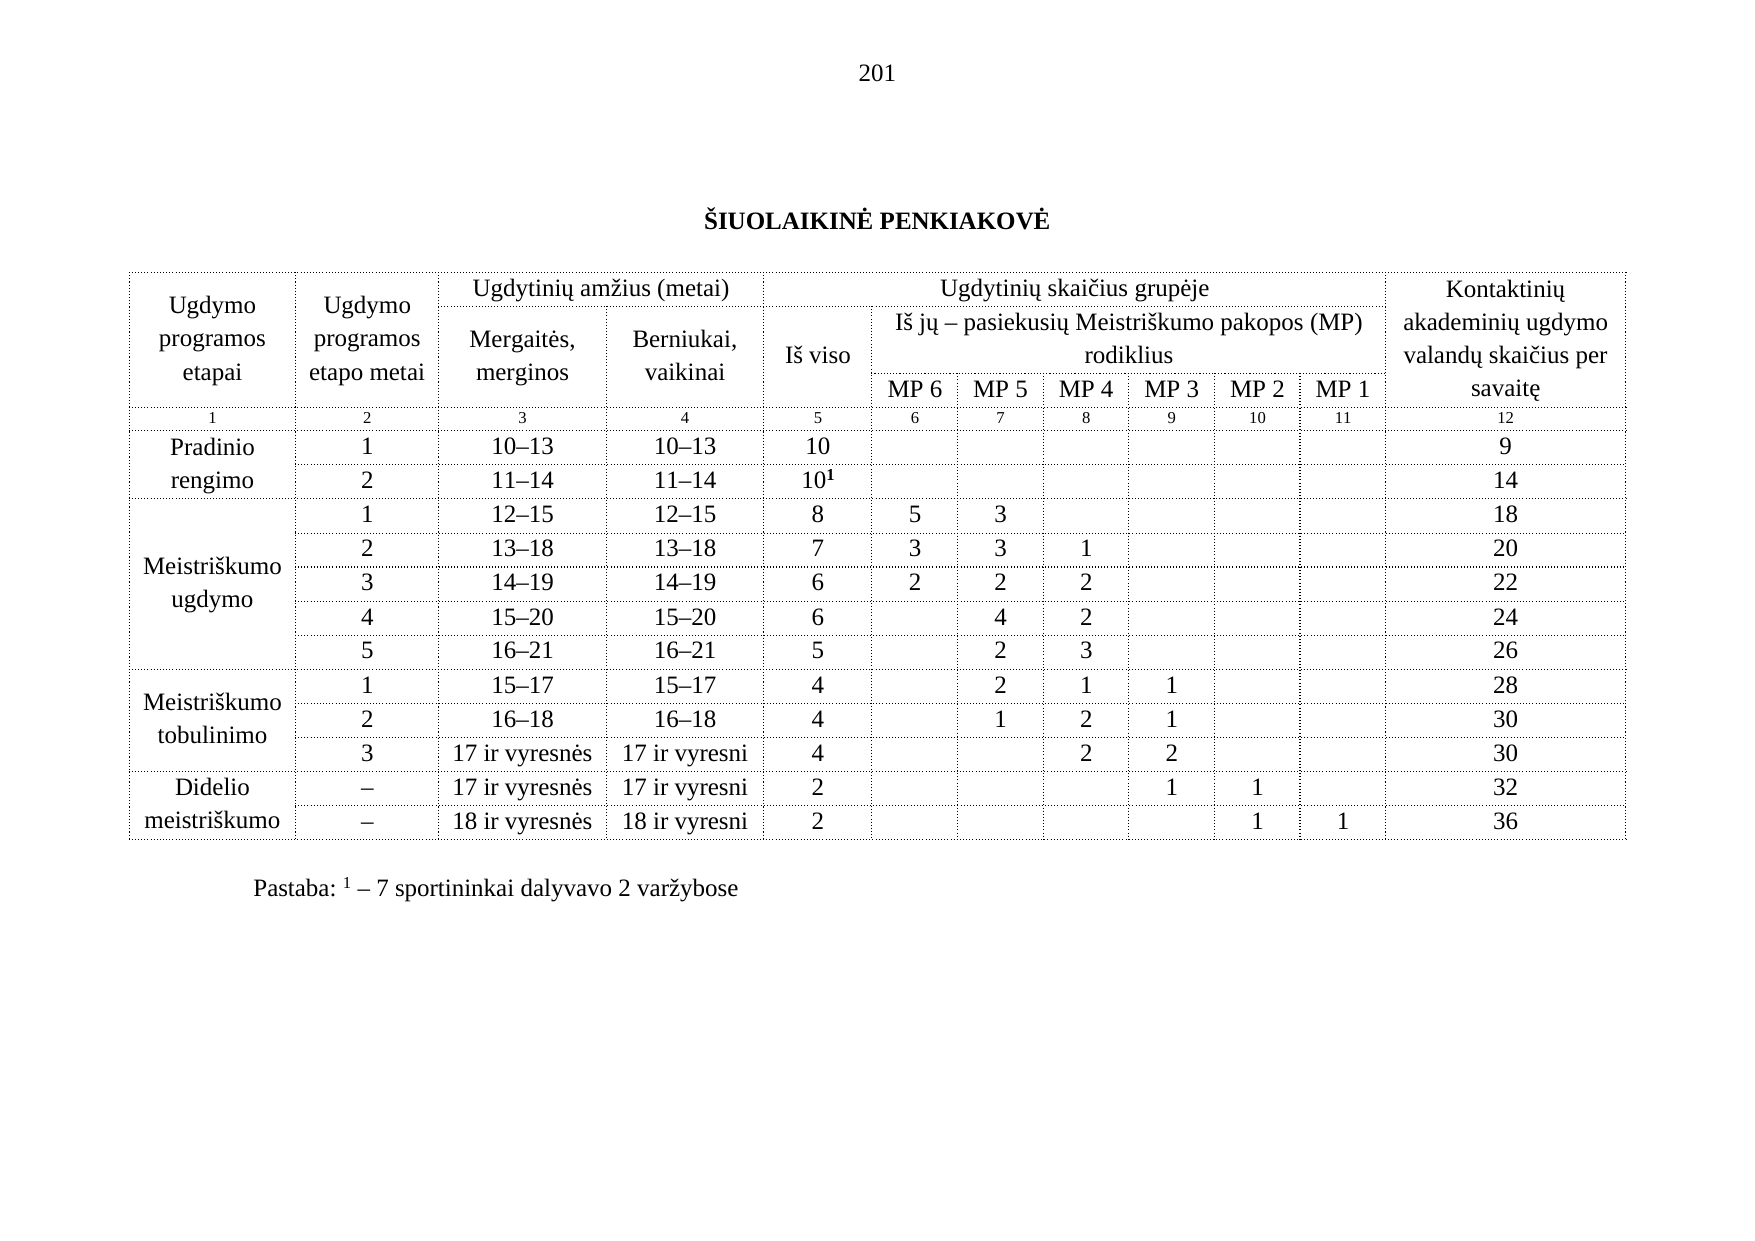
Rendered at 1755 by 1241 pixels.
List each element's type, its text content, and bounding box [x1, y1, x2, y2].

text Pastaba: 1 – 7 sportininkai dalyvavo 2 varžybose [118, 873, 1636, 902]
text ŠiuolaIkinė penkiakovė [118, 206, 1636, 235]
